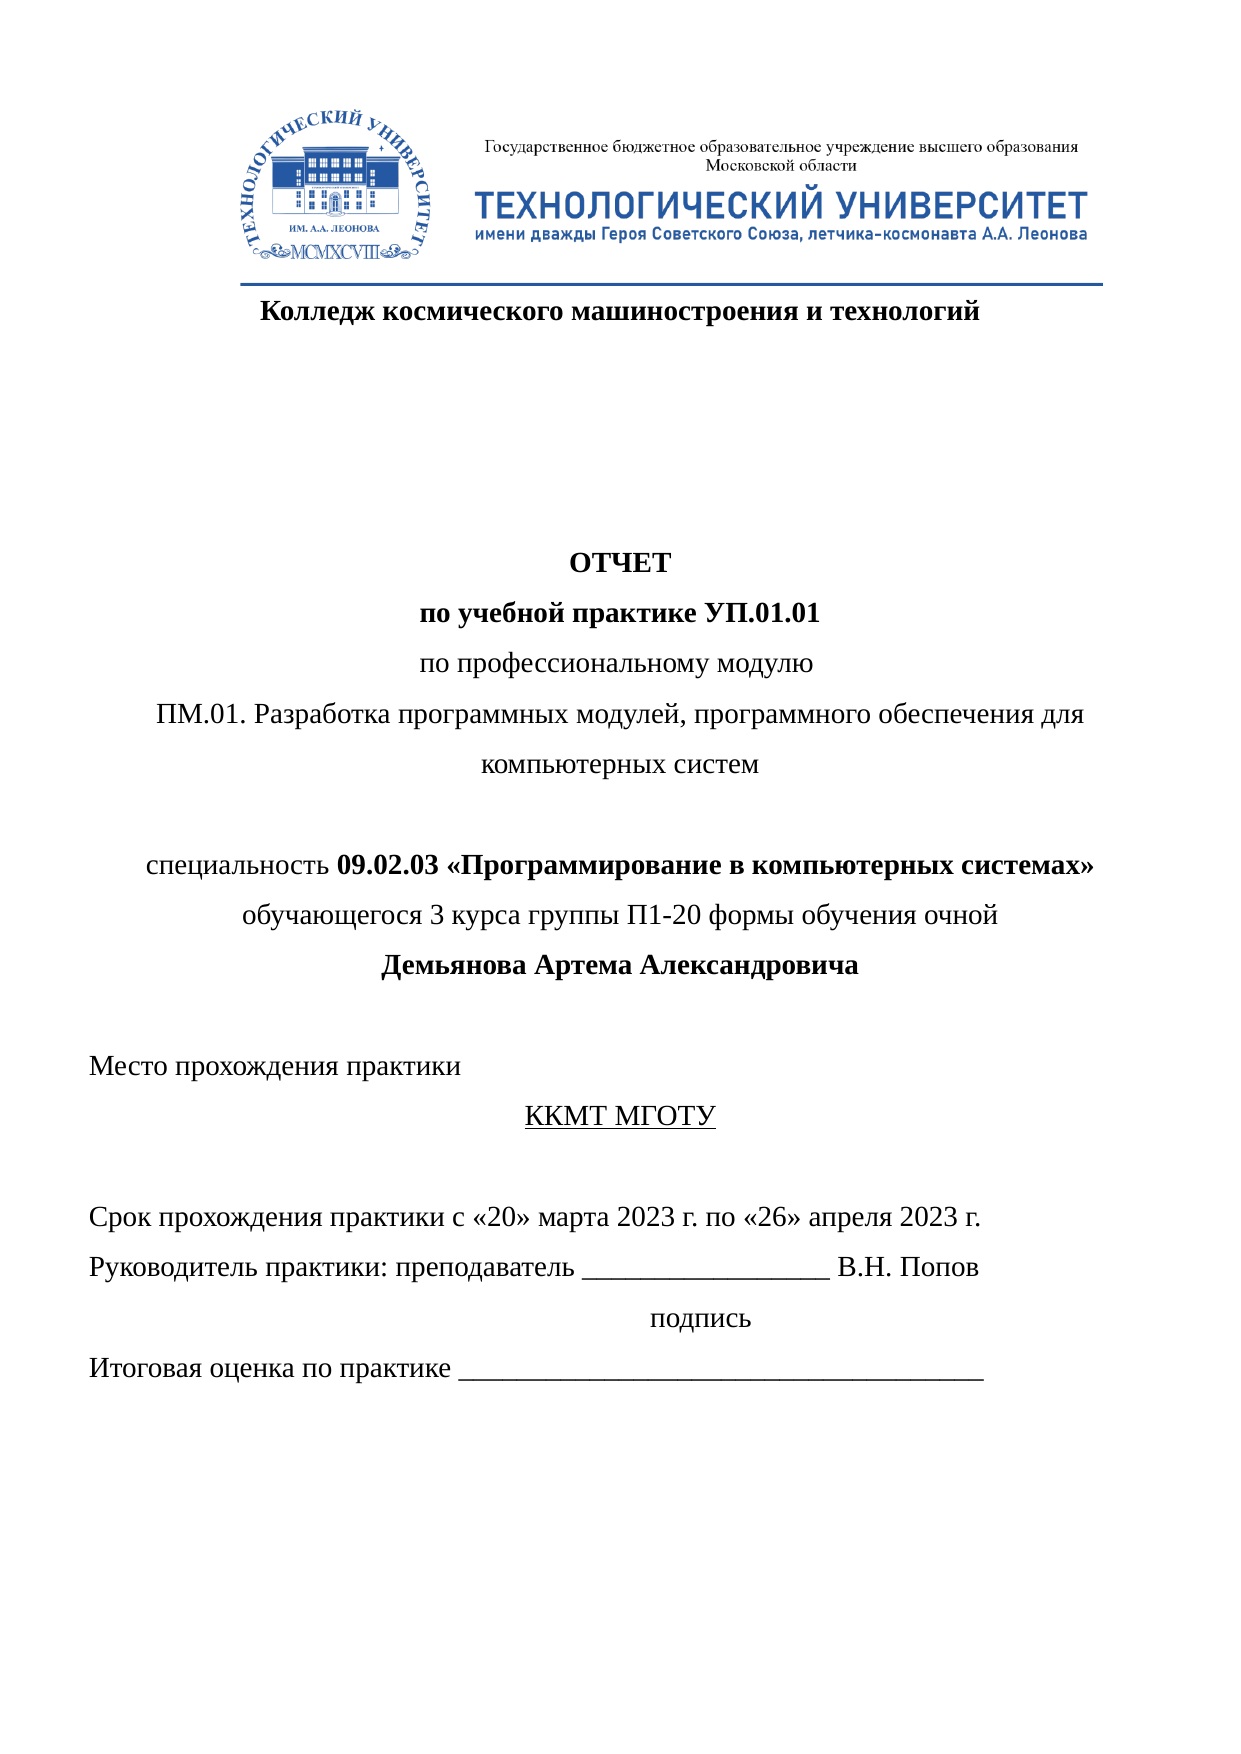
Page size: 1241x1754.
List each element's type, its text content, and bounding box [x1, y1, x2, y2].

text Демьянова Артема Александровича [88, 947, 1152, 981]
text Срок прохождения практики с «20» марта 2023 г. по «26» апреля 2023 г. [88, 1199, 1152, 1233]
picture [88, 88, 1152, 294]
text ККМТ МГОТУ [88, 1098, 1152, 1132]
text по учебной практике УП.01.01 [88, 595, 1152, 629]
text Колледж космического машиностроения и технологий [88, 294, 1152, 327]
text ПМ.01. Разработка программных модулей, программного обеспечения для компьютерных систем [88, 696, 1152, 780]
text Итоговая оценка по практике ____________________________________ [88, 1350, 1152, 1383]
text Место прохождения практики [88, 1048, 1152, 1082]
text Руководитель практики: преподаватель _________________ В.Н. Попов [88, 1249, 1152, 1283]
text обучающегося 3 курса группы П1-20 формы обучения очной [88, 897, 1152, 931]
text подпись [88, 1300, 1152, 1333]
text специальность 09.02.03 «Программирование в компьютерных системах» [88, 847, 1152, 880]
text по профессиональному модулю [88, 646, 1152, 679]
text ОТЧЕТ [88, 545, 1152, 578]
